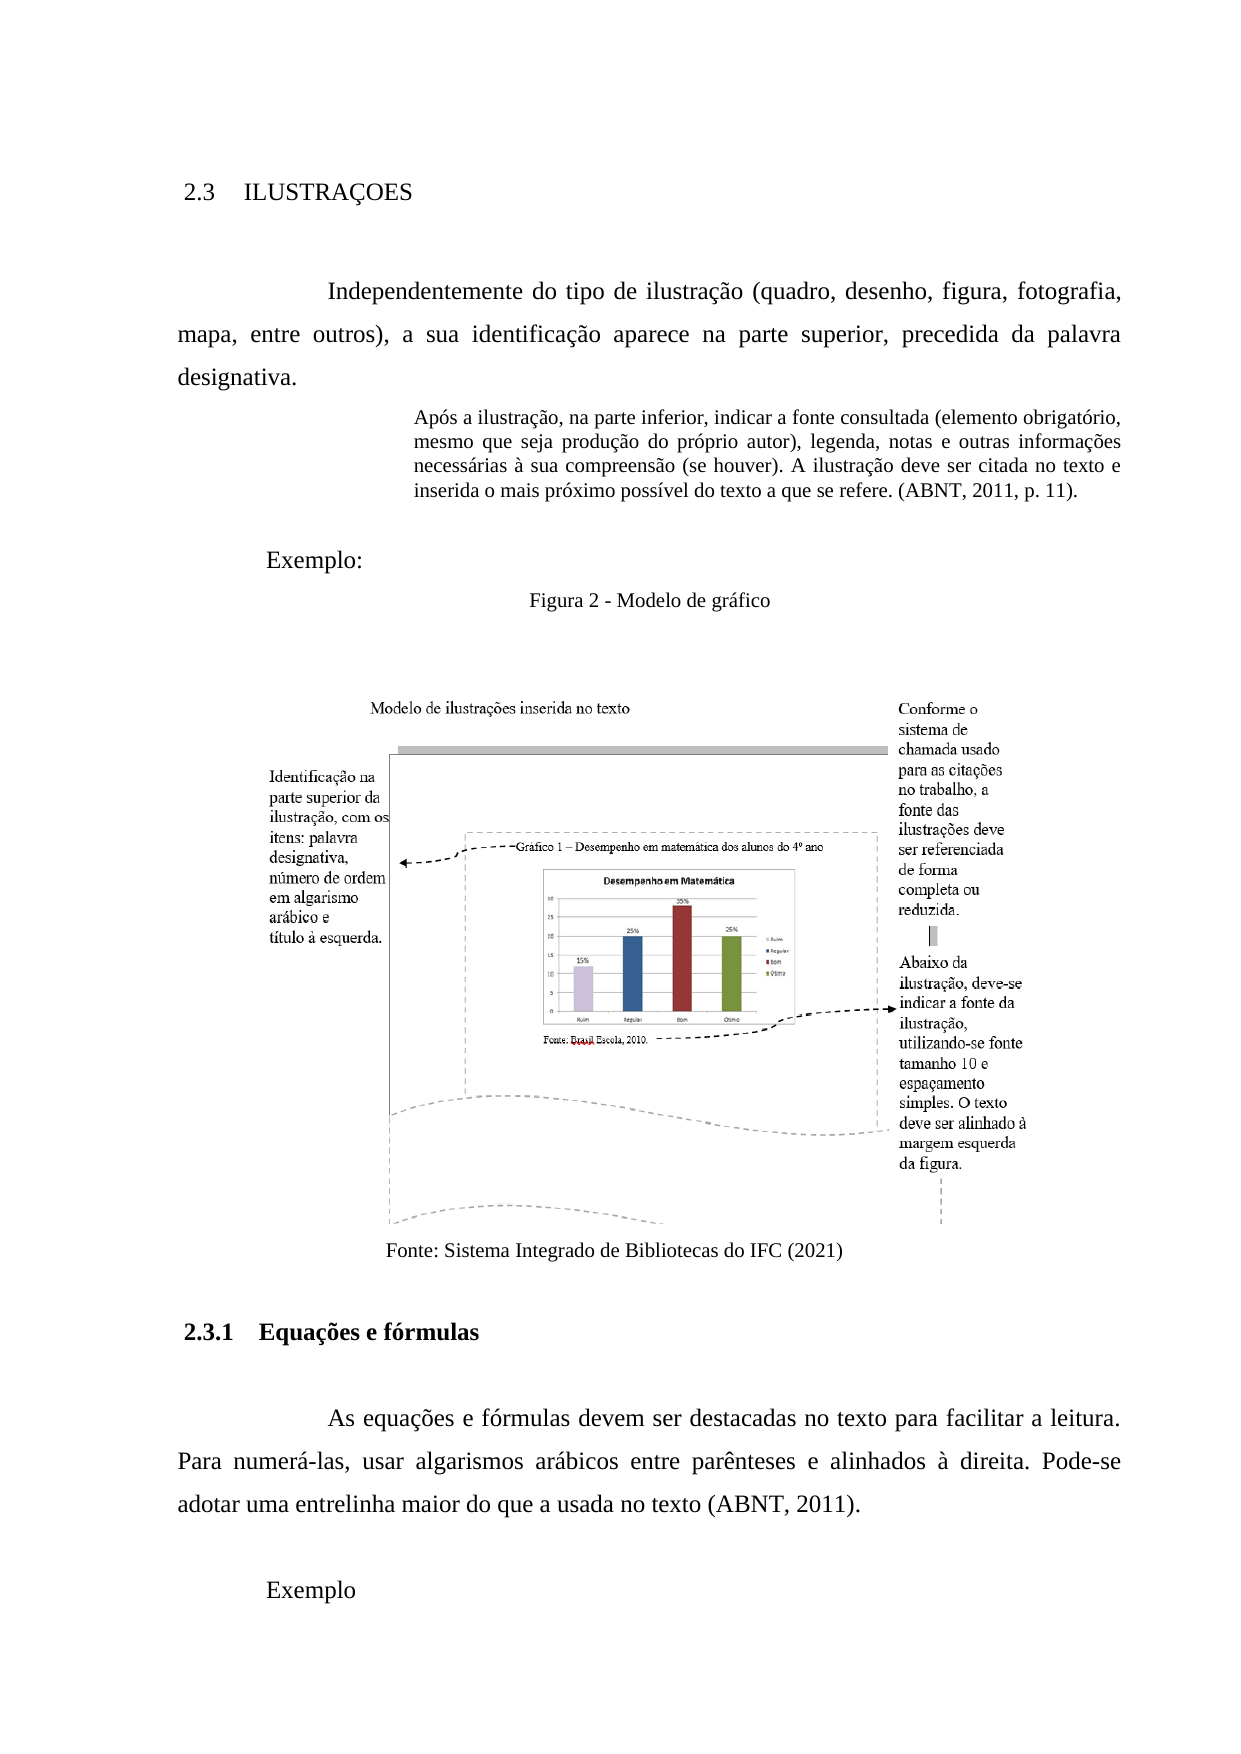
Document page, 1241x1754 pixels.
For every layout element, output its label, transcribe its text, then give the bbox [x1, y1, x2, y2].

text As equações e fórmulas devem ser destacadas no texto para facilitar a leitura. Para numerá-las, usar algarismos arábicos entre parênteses e alinhados à direita. Pode-se adotar uma entrelinha maior do que a usada no texto (ABNT, 2011). [177, 1403, 1122, 1518]
text Fonte: Sistema Integrado de Bibliotecas do IFC (2021) [177, 1238, 1122, 1262]
text Exemplo: [177, 545, 1122, 573]
text Após a ilustração, na parte inferior, indicar a fonte consultada (elemento obrigatório, mesmo que seja produção do próprio autor), legenda, notas e outras informações necessárias à sua compreensão (se houver). A ilustração deve ser citada no texto e inserida o mais próximo possível do texto a que se refere. (ABNT, 2011, p. 11). [413, 405, 1122, 502]
list ILUSTRAÇOES [177, 177, 1122, 206]
text Exemplo [177, 1576, 1122, 1604]
text Independentemente do tipo de ilustração (quadro, desenho, figura, fotografia, mapa, entre outros), a sua identificação aparece na parte superior, precedida da palavra designativa. [177, 276, 1122, 391]
list Equações e fórmulas [177, 1317, 1122, 1346]
text Figura 2 - Modelo de gráfico [177, 588, 1122, 612]
